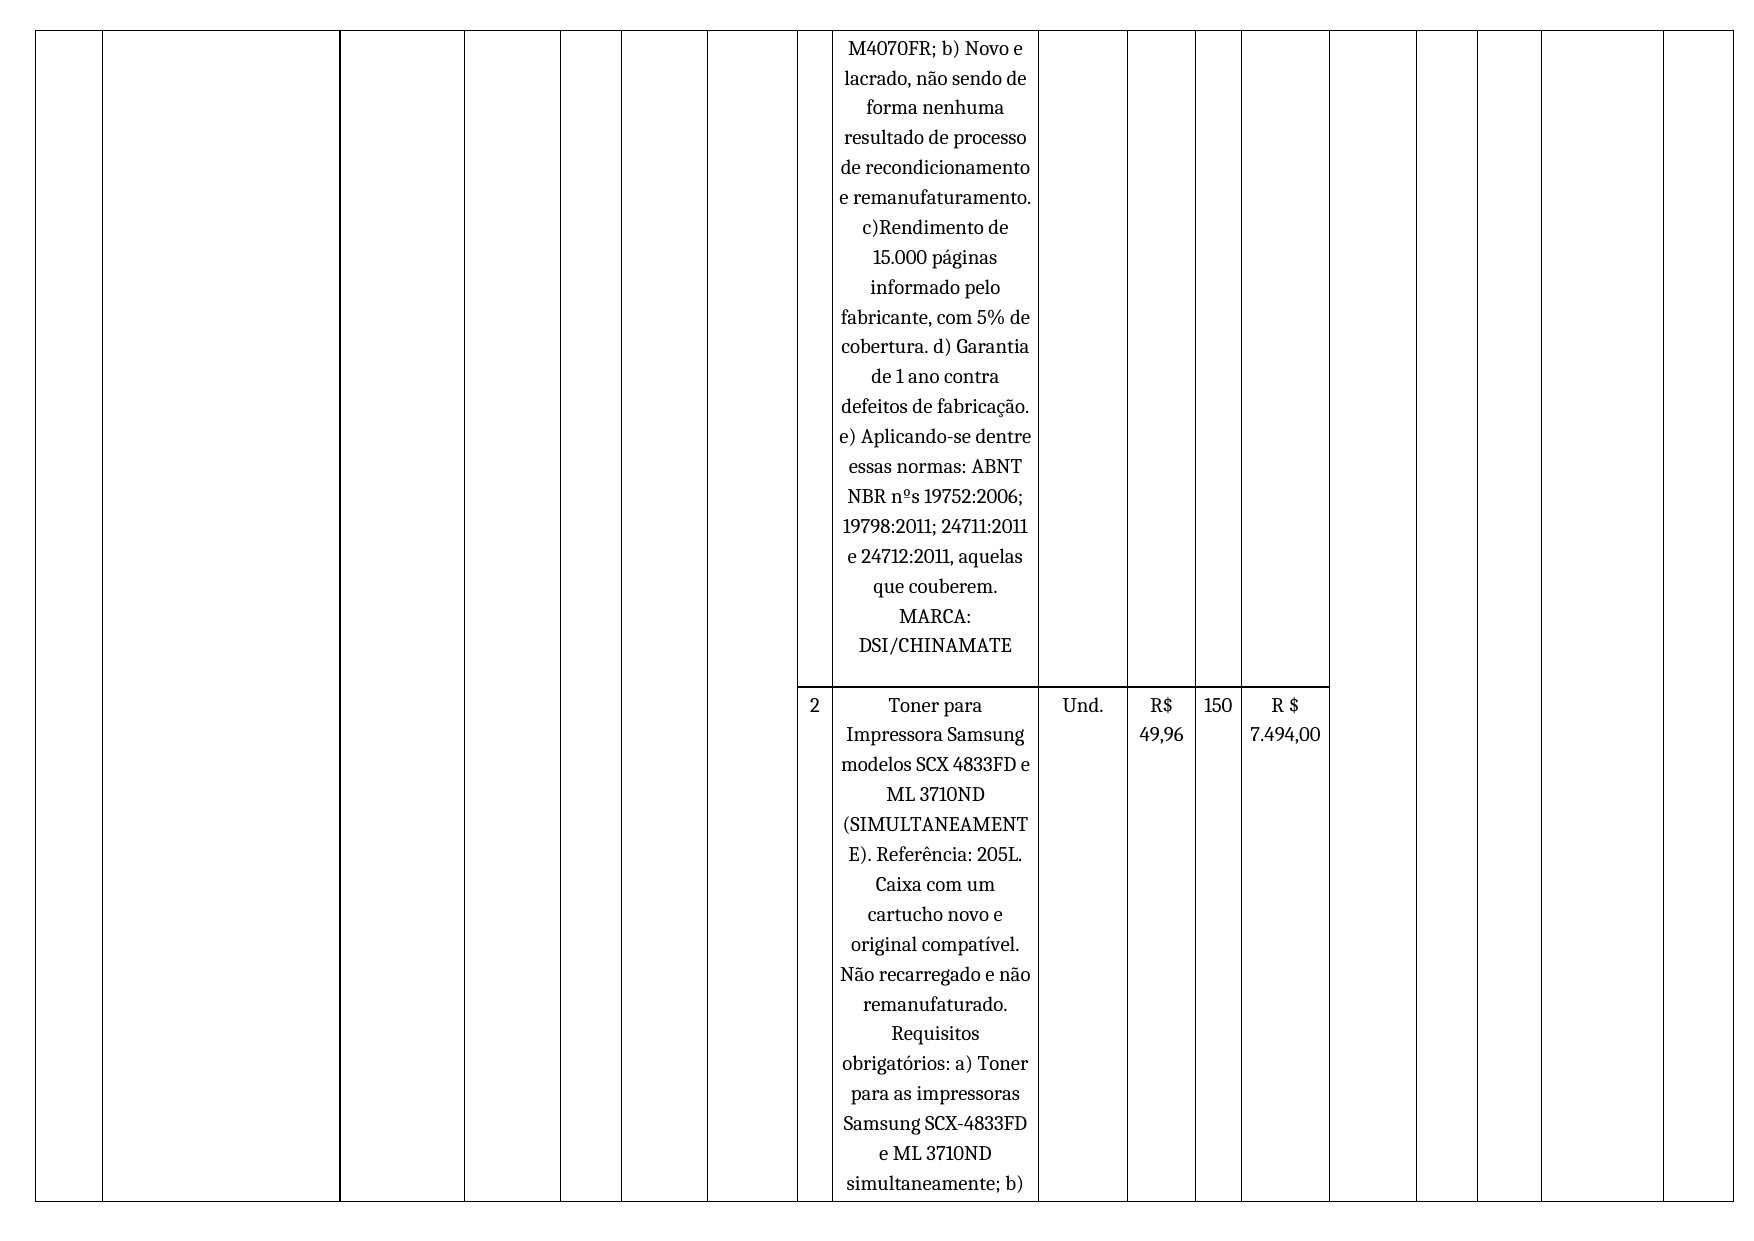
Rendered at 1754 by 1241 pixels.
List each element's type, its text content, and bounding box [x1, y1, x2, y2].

table_cell [1417, 31, 1477, 1201]
table_cell [798, 31, 832, 686]
table_cell Toner para Impressora Samsung modelos SCX 4833FD e ML 3710ND (SIMULTANEAMENTE). Referência: 205L. Caixa com um cartucho novo e original compatível. Não recarregado e não remanufaturado. Requisitos obrigatórios: a) Toner para as impressoras Samsung SCX-4833FD e ML 3710ND simultaneamente; b) [833, 688, 1038, 1201]
table_cell [1039, 31, 1127, 686]
table_cell [561, 31, 621, 1201]
table_cell [36, 31, 102, 1201]
table_cell [1542, 31, 1663, 1201]
table_cell R $ 7.494,00 [1242, 688, 1329, 1201]
table_cell [1478, 31, 1541, 1201]
table_cell [1128, 31, 1195, 686]
table_cell [1664, 31, 1733, 1201]
table_cell [1330, 31, 1416, 1201]
table_cell [1242, 31, 1329, 686]
table_cell 2 [798, 688, 832, 1201]
table_cell [1196, 31, 1241, 686]
table_cell [103, 31, 339, 1201]
table_cell [341, 31, 464, 1201]
table_cell 150 [1196, 688, 1241, 1201]
table_cell [622, 31, 707, 1201]
table_cell [465, 31, 560, 1201]
table_cell M4070FR; b) Novo e lacrado, não sendo de forma nenhuma resultado de processo de recondicionamento e remanufaturamento. c)Rendimento de 15.000 páginas informado pelo fabricante, com 5% de cobertura. d) Garantia de 1 ano contra defeitos de fabricação. e) Aplicando-se dentre essas normas: ABNT NBR nºs 19752:2006; 19798:2011; 24711:2011 e 24712:2011, aquelas que couberem. MARCA: DSI/CHINAMATE [833, 31, 1038, 686]
table_cell [708, 31, 797, 1201]
table_cell R$ 49,96 [1128, 688, 1195, 1201]
table_cell Und. [1039, 688, 1127, 1201]
